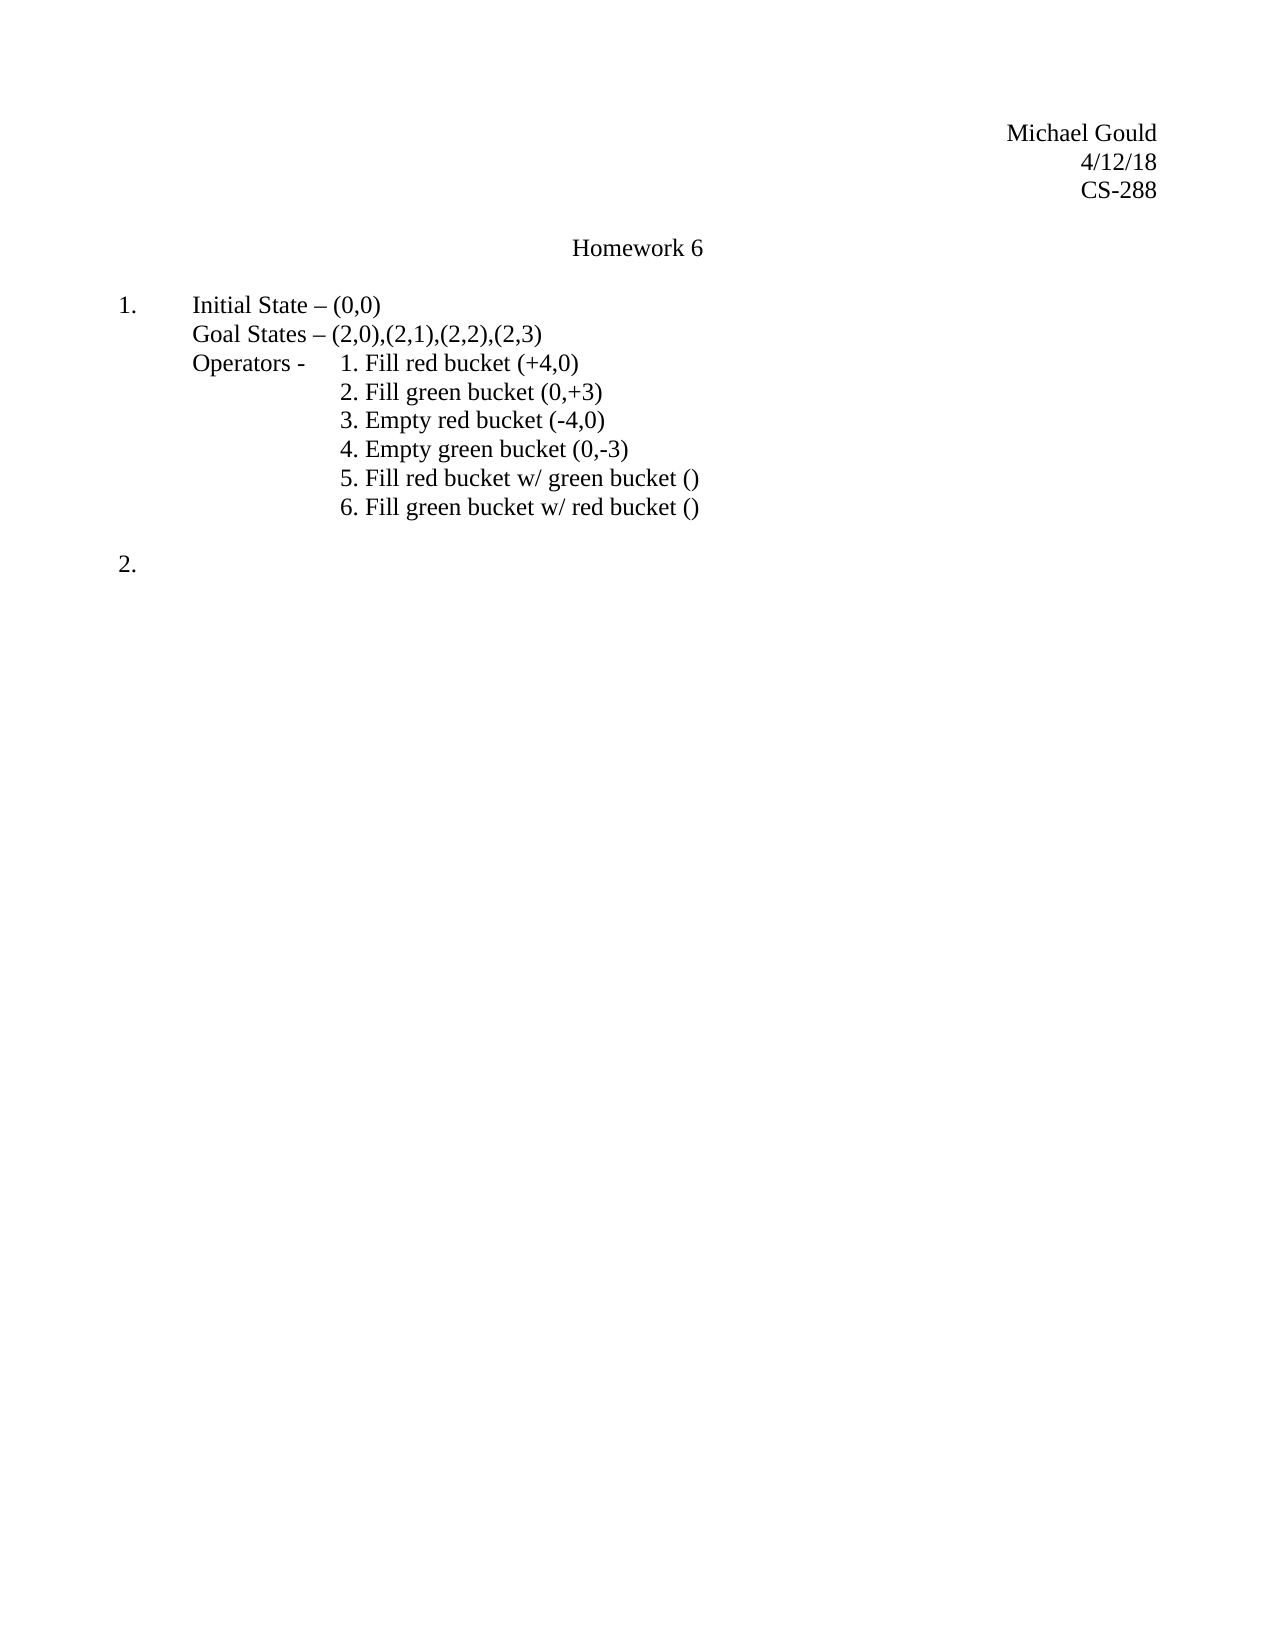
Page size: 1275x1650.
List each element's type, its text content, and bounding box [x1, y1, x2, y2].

text 4/12/18 [118, 147, 1157, 176]
text Goal States – (2,0),(2,1),(2,2),(2,3) [118, 319, 1157, 348]
text Operators - 1. Fill red bucket (+4,0) [118, 348, 1157, 377]
text 6. Fill green bucket w/ red bucket () [118, 492, 1157, 521]
text 4. Empty green bucket (0,-3) [118, 434, 1157, 463]
text CS-288 [118, 176, 1157, 204]
text 5. Fill red bucket w/ green bucket () [118, 463, 1157, 492]
text 2. [118, 549, 1157, 578]
text Michael Gould [118, 118, 1157, 147]
text Homework 6 [118, 233, 1157, 262]
text 1. Initial State – (0,0) [118, 291, 1157, 319]
text 2. Fill green bucket (0,+3) [118, 377, 1157, 406]
text 3. Empty red bucket (-4,0) [118, 406, 1157, 434]
